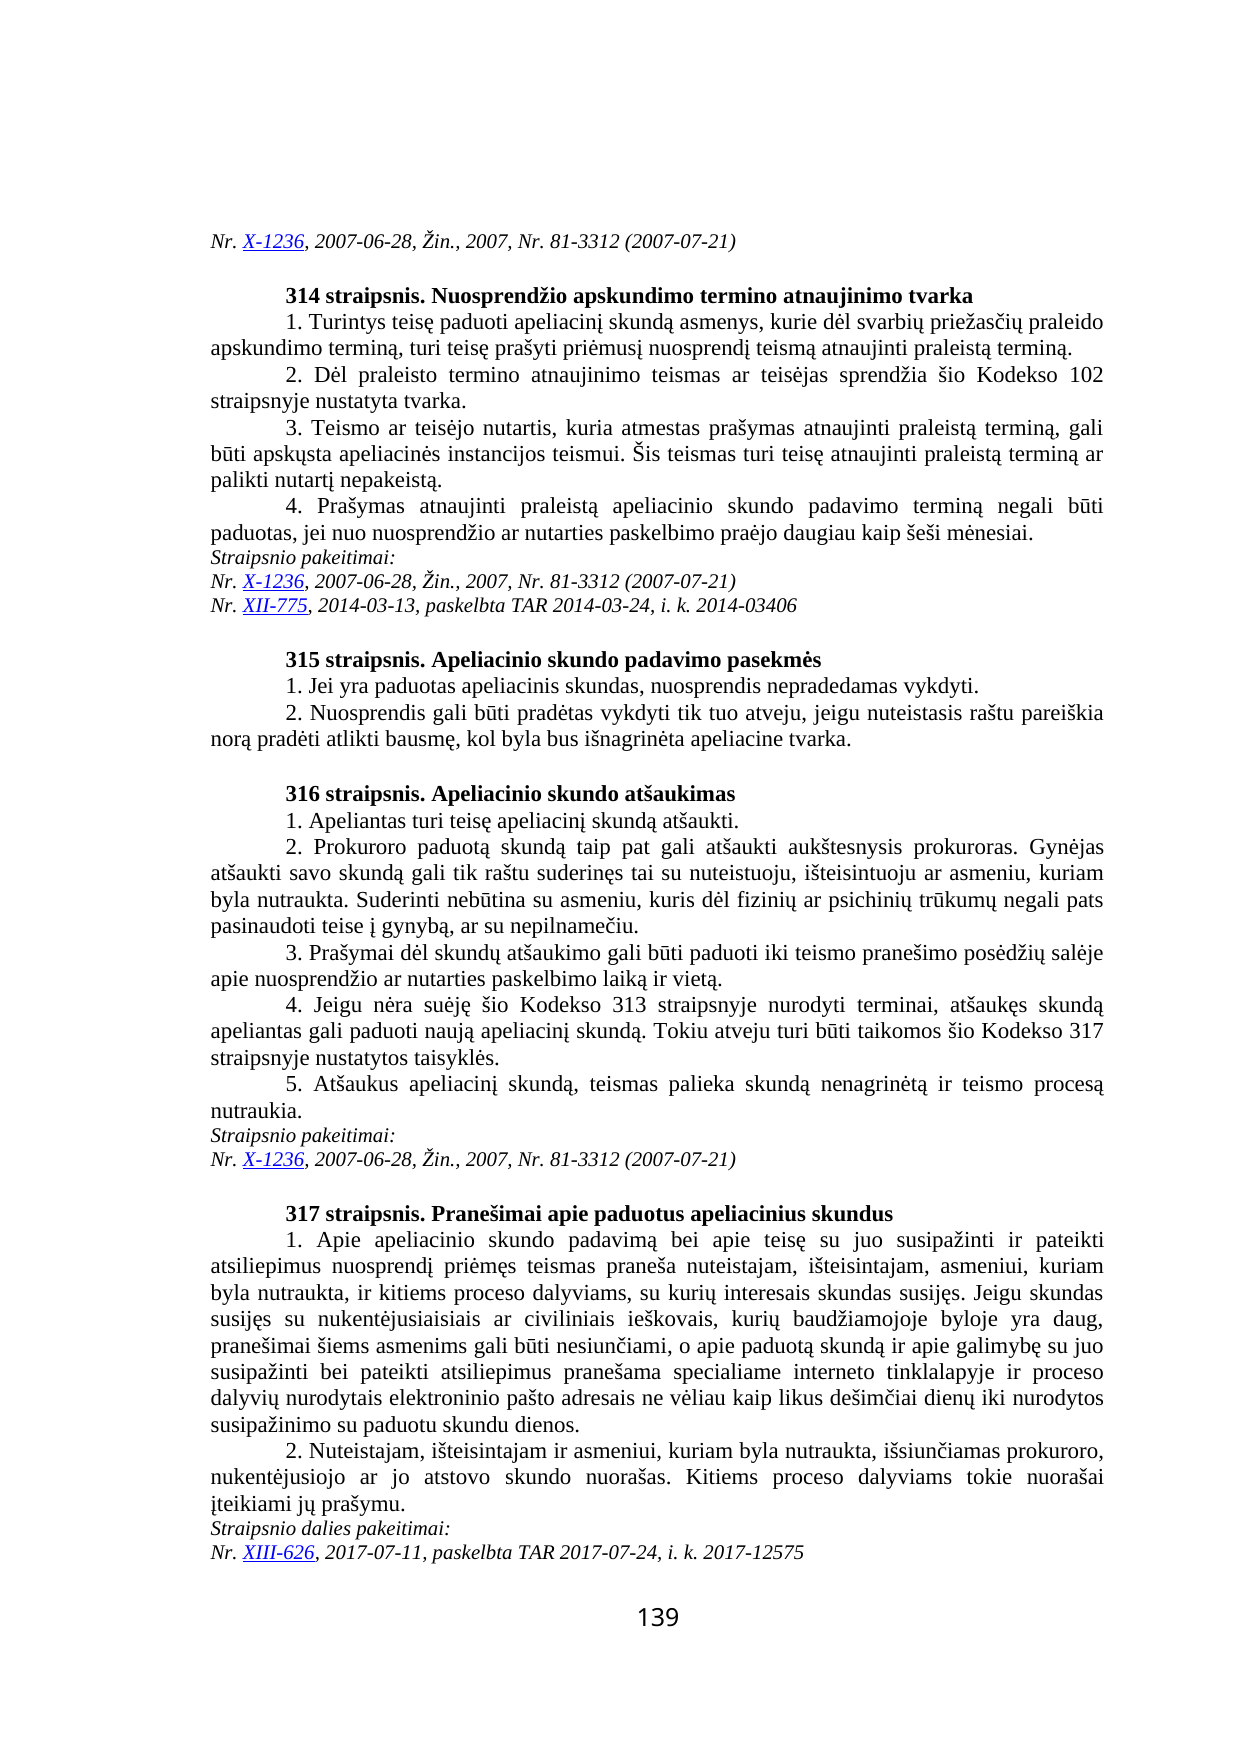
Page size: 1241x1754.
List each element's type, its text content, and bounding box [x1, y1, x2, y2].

text 317 straipsnis. Pranešimai apie paduotus apeliacinius skundus [210, 1200, 1105, 1226]
text 2. Nuteistajam, išteisintajam ir asmeniui, kuriam byla nutraukta, išsiunčiamas prokuroro, nukentėjusiojo ar jo atstovo skundo nuorašas. Kitiems proceso dalyviams tokie nuorašai įteikiami jų prašymu. [210, 1437, 1105, 1516]
text 2. Nuosprendis gali būti pradėtas vykdyti tik tuo atveju, jeigu nuteistasis raštu pareiškia norą pradėti atlikti bausmę, kol byla bus išnagrinėta apeliacine tvarka. [210, 699, 1105, 752]
text Nr. X-1236, 2007-06-28, Žin., 2007, Nr. 81-3312 (2007-07-21) [210, 1147, 1105, 1171]
text 1. Apeliantas turi teisę apeliacinį skundą atšaukti. [210, 807, 1105, 833]
text Nr. XIII-626, 2017-07-11, paskelbta TAR 2017-07-24, i. k. 2017-12575 [210, 1540, 1105, 1564]
text 5. Atšaukus apeliacinį skundą, teismas palieka skundą nenagrinėtą ir teismo procesą nutraukia. [210, 1070, 1105, 1123]
text Nr. X-1236, 2007-06-28, Žin., 2007, Nr. 81-3312 (2007-07-21) [210, 229, 1105, 253]
text 2. Dėl praleisto termino atnaujinimo teismas ar teisėjas sprendžia šio Kodekso 102 straipsnyje nustatyta tvarka. [210, 361, 1105, 413]
text 1. Jei yra paduotas apeliacinis skundas, nuosprendis nepradedamas vykdyti. [210, 673, 1105, 699]
text Straipsnio pakeitimai: [210, 1123, 1105, 1147]
text 1. Apie apeliacinio skundo padavimą bei apie teisę su juo susipažinti ir pateikti atsiliepimus nuosprendį priėmęs teismas praneša nuteistajam, išteisintajam, asmeniui, kuriam byla nutraukta, ir kitiems proceso dalyviams, su kurių interesais skundas susijęs. Jeigu skundas susijęs su nukentėjusiaisiais ar civiliniais ieškovais, kurių baudžiamojoje byloje yra daug, pranešimai šiems asmenims gali būti nesiunčiami, o apie paduotą skundą ir apie galimybę su juo susipažinti bei pateikti atsiliepimus pranešama specialiame interneto tinklalapyje ir proceso dalyvių nurodytais elektroninio pašto adresais ne vėliau kaip likus dešimčiai dienų iki nurodytos susipažinimo su paduotu skundu dienos. [210, 1226, 1105, 1437]
text Nr. X-1236, 2007-06-28, Žin., 2007, Nr. 81-3312 (2007-07-21) [210, 569, 1105, 593]
text 1. Turintys teisę paduoti apeliacinį skundą asmenys, kurie dėl svarbių priežasčių praleido apskundimo terminą, turi teisę prašyti priėmusį nuosprendį teismą atnaujinti praleistą terminą. [210, 308, 1105, 361]
text 4. Jeigu nėra suėję šio Kodekso 313 straipsnyje nurodyti terminai, atšaukęs skundą apeliantas gali paduoti naują apeliacinį skundą. Tokiu atveju turi būti taikomos šio Kodekso 317 straipsnyje nustatytos taisyklės. [210, 991, 1105, 1070]
text Nr. XII-775, 2014-03-13, paskelbta TAR 2014-03-24, i. k. 2014-03406 [210, 593, 1105, 617]
text 316 straipsnis. Apeliacinio skundo atšaukimas [210, 780, 1105, 807]
text 3. Teismo ar teisėjo nutartis, kuria atmestas prašymas atnaujinti praleistą terminą, gali būti apskųsta apeliacinės instancijos teismui. Šis teismas turi teisę atnaujinti praleistą terminą ar palikti nutartį nepakeistą. [210, 413, 1105, 493]
text Straipsnio pakeitimai: [210, 545, 1105, 569]
text 2. Prokuroro paduotą skundą taip pat gali atšaukti aukštesnysis prokuroras. Gynėjas atšaukti savo skundą gali tik raštu suderinęs tai su nuteistuoju, išteisintuoju ar asmeniu, kuriam byla nutraukta. Suderinti nebūtina su asmeniu, kuris dėl fizinių ar psichinių trūkumų negali pats pasinaudoti teise į gynybą, ar su nepilnamečiu. [210, 833, 1105, 938]
text 4. Prašymas atnaujinti praleistą apeliacinio skundo padavimo terminą negali būti paduotas, jei nuo nuosprendžio ar nutarties paskelbimo praėjo daugiau kaip šeši mėnesiai. [210, 493, 1105, 545]
text 3. Prašymai dėl skundų atšaukimo gali būti paduoti iki teismo pranešimo posėdžių salėje apie nuosprendžio ar nutarties paskelbimo laiką ir vietą. [210, 938, 1105, 991]
text 315 straipsnis. Apeliacinio skundo padavimo pasekmės [210, 646, 1105, 673]
text Straipsnio dalies pakeitimai: [210, 1516, 1105, 1540]
text 314 straipsnis. Nuosprendžio apskundimo termino atnaujinimo tvarka [285, 282, 1105, 308]
